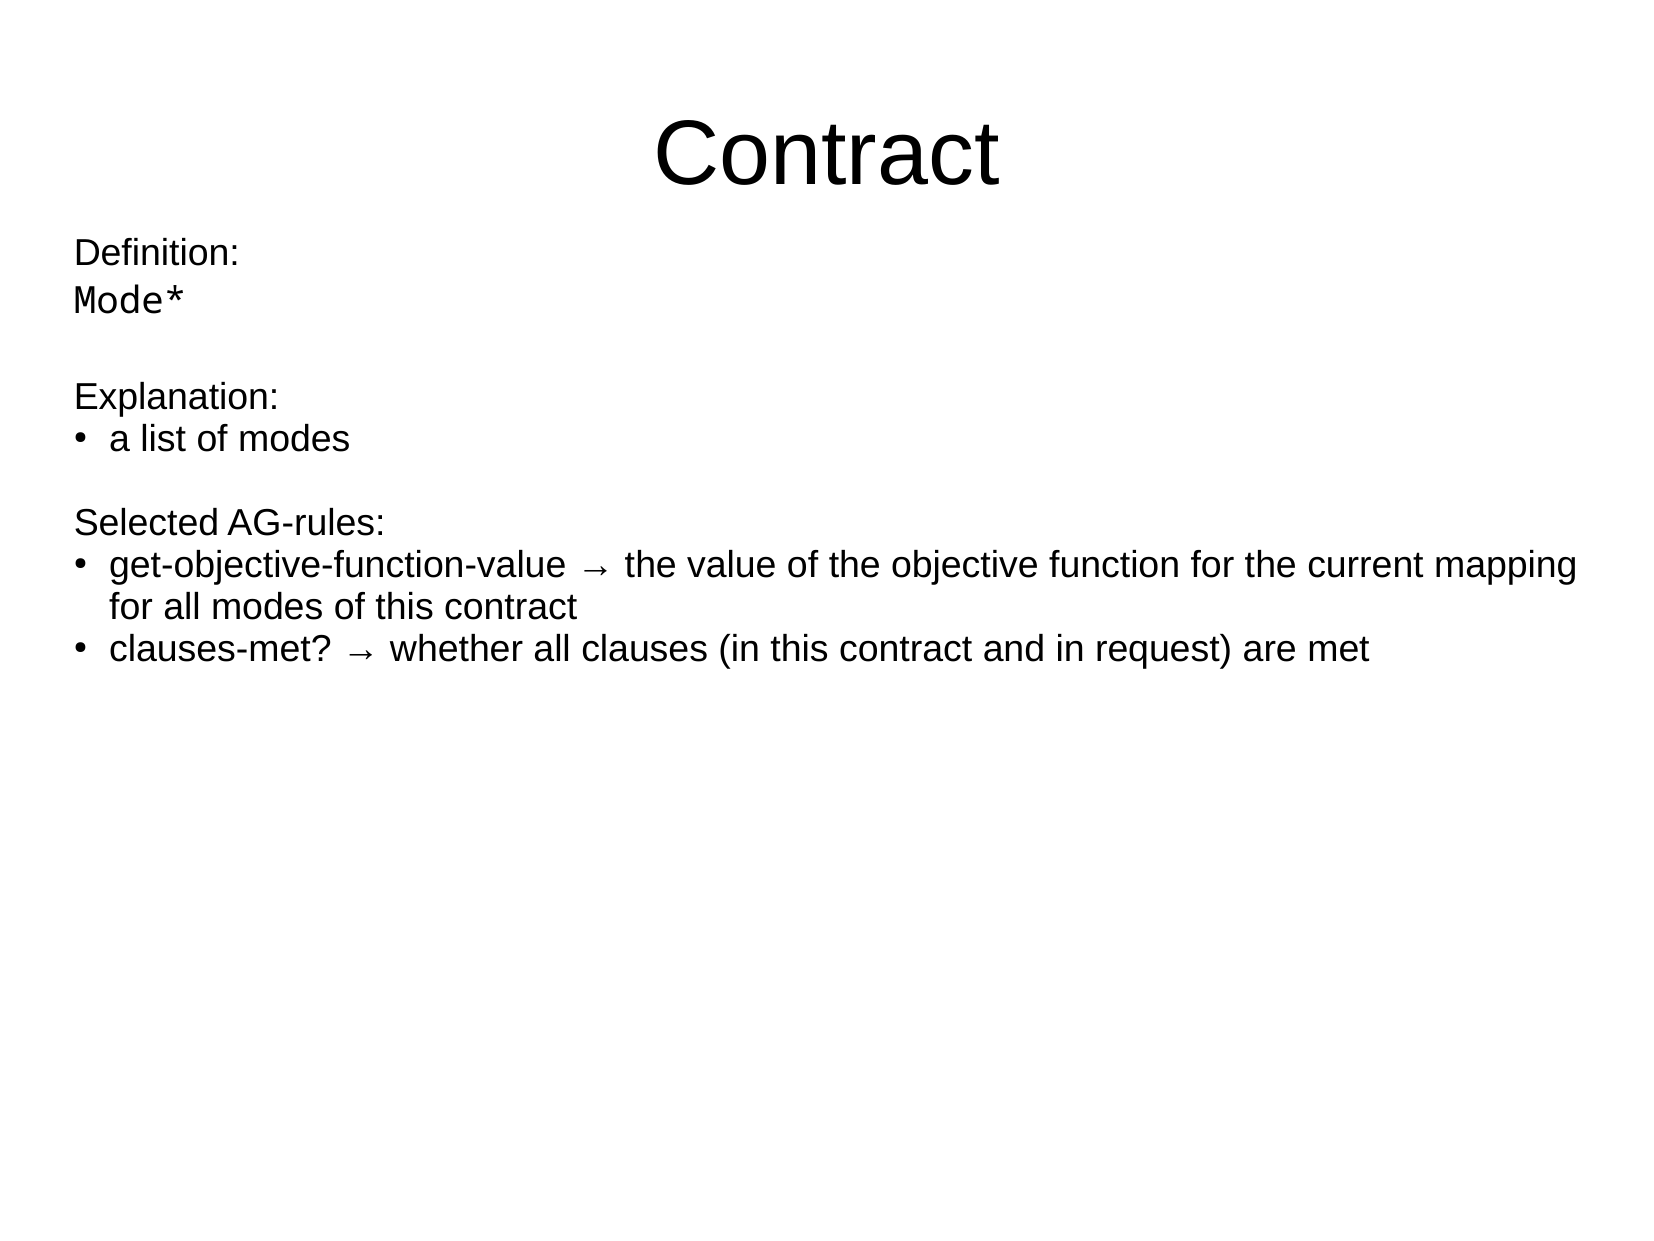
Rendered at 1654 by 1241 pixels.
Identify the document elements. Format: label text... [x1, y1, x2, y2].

text_box Definition: Mode* Explanation: a list of modes Selected AG-rules: get-objective-function-value → the value of the objective function for the current mapping for all modes of this contract clauses-met? → whether all clauses (in this contract and in request) are met [59, 224, 1595, 664]
title Contract [82, 49, 1571, 224]
